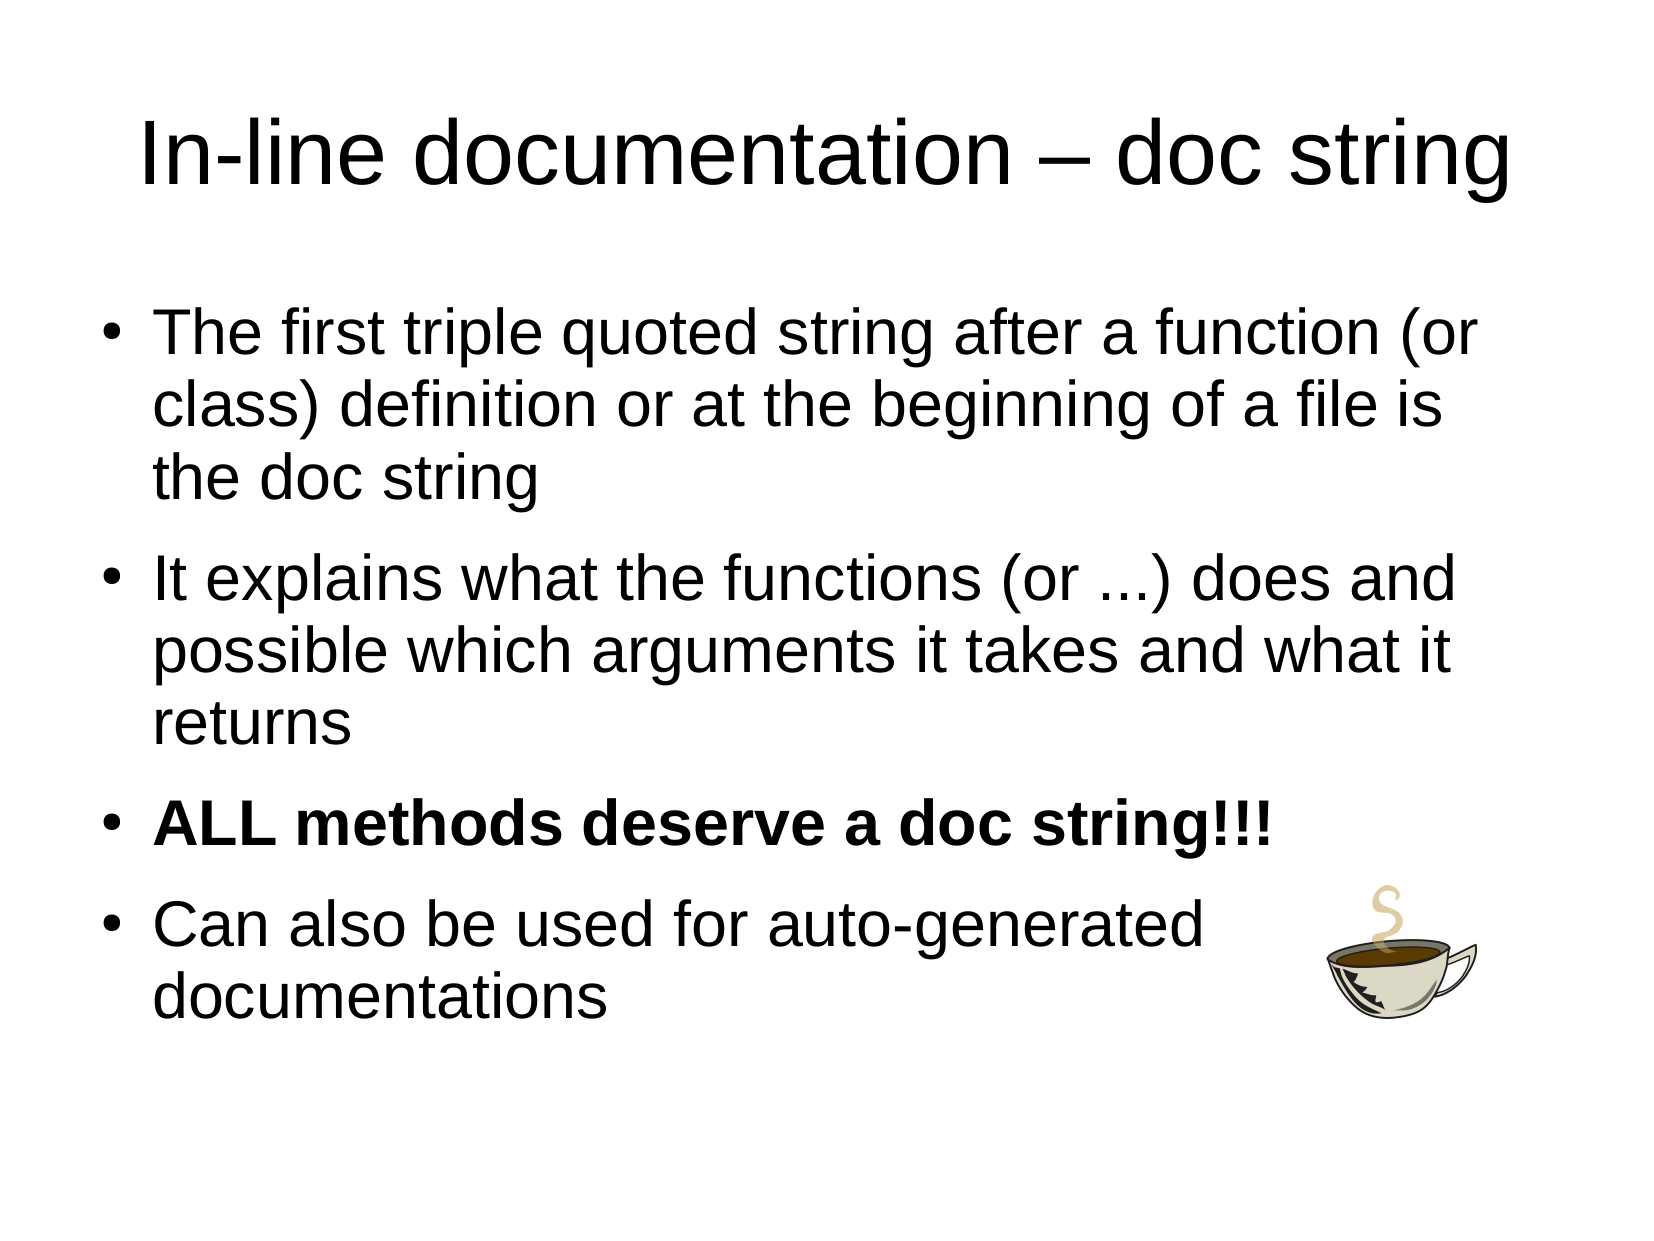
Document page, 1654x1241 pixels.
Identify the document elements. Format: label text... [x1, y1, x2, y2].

title In-line documentation – doc string [82, 49, 1571, 257]
text_box [34, 23, 1524, 246]
list The first triple quoted string after a function (or class) definition or at the beginning of a file is the doc string It explains what the functions (or ...) does and possible which arguments it takes and what it returns ALL methods deserve a doc string!!! Can also be used for auto-generated documentations [83, 296, 1546, 1038]
picture [1326, 885, 1477, 1019]
